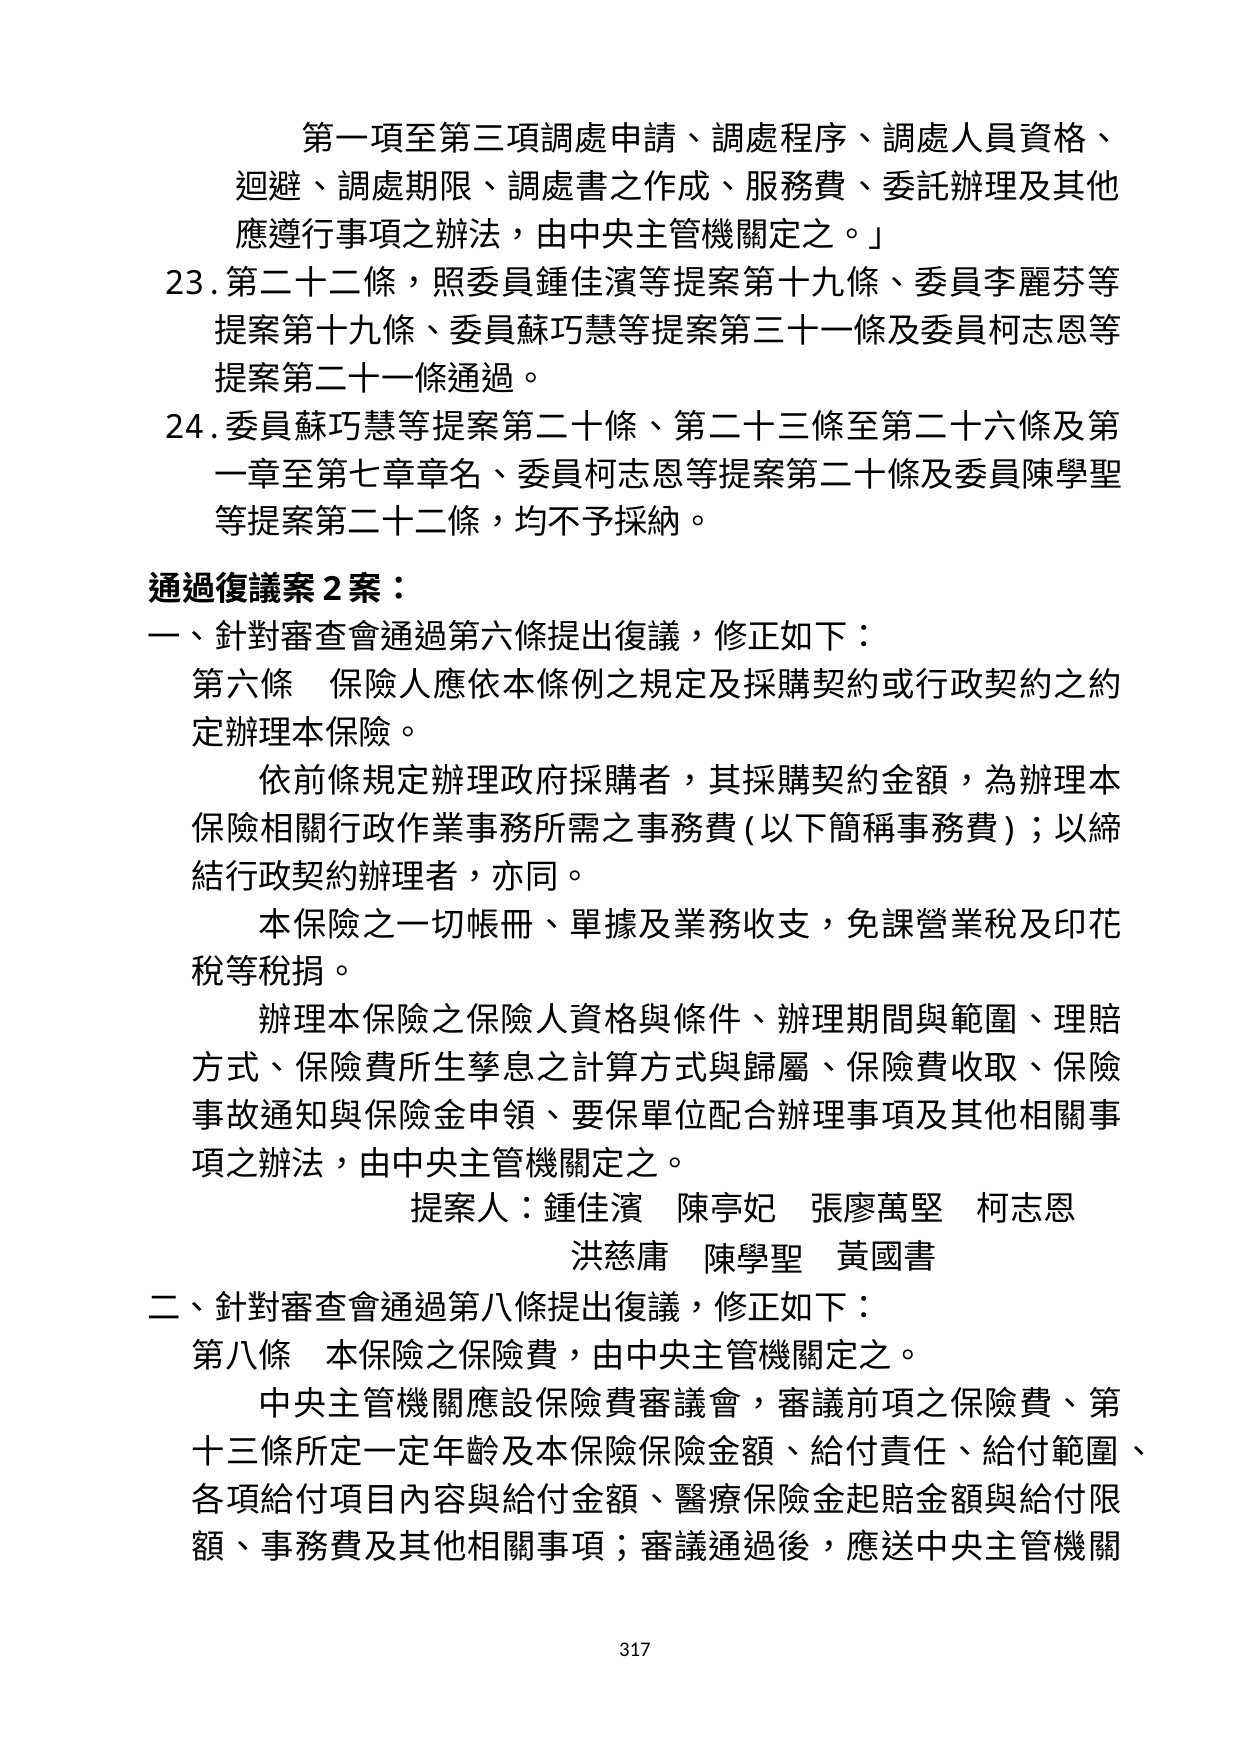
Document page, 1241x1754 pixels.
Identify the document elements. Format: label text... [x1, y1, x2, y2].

text 一、針對審查會通過第六條提出復議，修正如下： [147, 610, 1122, 658]
text 辦理本保險之保險人資格與條件、辦理期間與範圍、理賠方式、保險費所生孳息之計算方式與歸屬、保險費收取、保險事故通知與保險金申領、要保單位配合辦理事項及其他相關事項之辦法，由中央主管機關定之。 [192, 993, 1122, 1185]
text 二、針對審查會通過第八條提出復議，修正如下： [147, 1281, 1122, 1329]
text 24.委員蘇巧慧等提案第二十條、第二十三條至第二十六條及第一章至第七章章名、委員柯志恩等提案第二十條及委員陳學聖等提案第二十二條，均不予採納。 [164, 400, 1122, 543]
text 第六條 保險人應依本條例之規定及採購契約或行政契約之約定辦理本保險。 [192, 658, 1122, 754]
text 第一項至第三項調處申請、調處程序、調處人員資格、迴避、調處期限、調處書之作成、服務費、委託辦理及其他應遵行事項之辦法，由中央主管機關定之。」 [235, 112, 1122, 256]
text 洪慈庸 陳學聖 黃國書 [230, 1233, 1122, 1281]
text 依前條規定辦理政府採購者，其採購契約金額，為辦理本保險相關行政作業事務所需之事務費(以下簡稱事務費)；以締結行政契約辦理者，亦同。 [192, 754, 1122, 898]
text 通過復議案2案： [148, 562, 1122, 610]
text 本保險之一切帳冊、單據及業務收支，免課營業稅及印花稅等稅捐。 [192, 898, 1122, 993]
text 23.第二十二條，照委員鍾佳濱等提案第十九條、委員李麗芬等提案第十九條、委員蘇巧慧等提案第三十一條及委員柯志恩等提案第二十一條通過。 [164, 256, 1122, 400]
text 第八條 本保險之保險費，由中央主管機關定之。 [192, 1329, 1122, 1377]
text 提案人：鍾佳濱 陳亭妃 張廖萬堅 柯志恩 [230, 1185, 1122, 1233]
text 中央主管機關應設保險費審議會，審議前項之保險費、第十三條所定一定年齡及本保險保險金額、給付責任、給付範圍、各項給付項目內容與給付金額、醫療保險金起賠金額與給付限額、事務費及其他相關事項；審議通過後，應送中央主管機關公告之。 [192, 1377, 1122, 1568]
